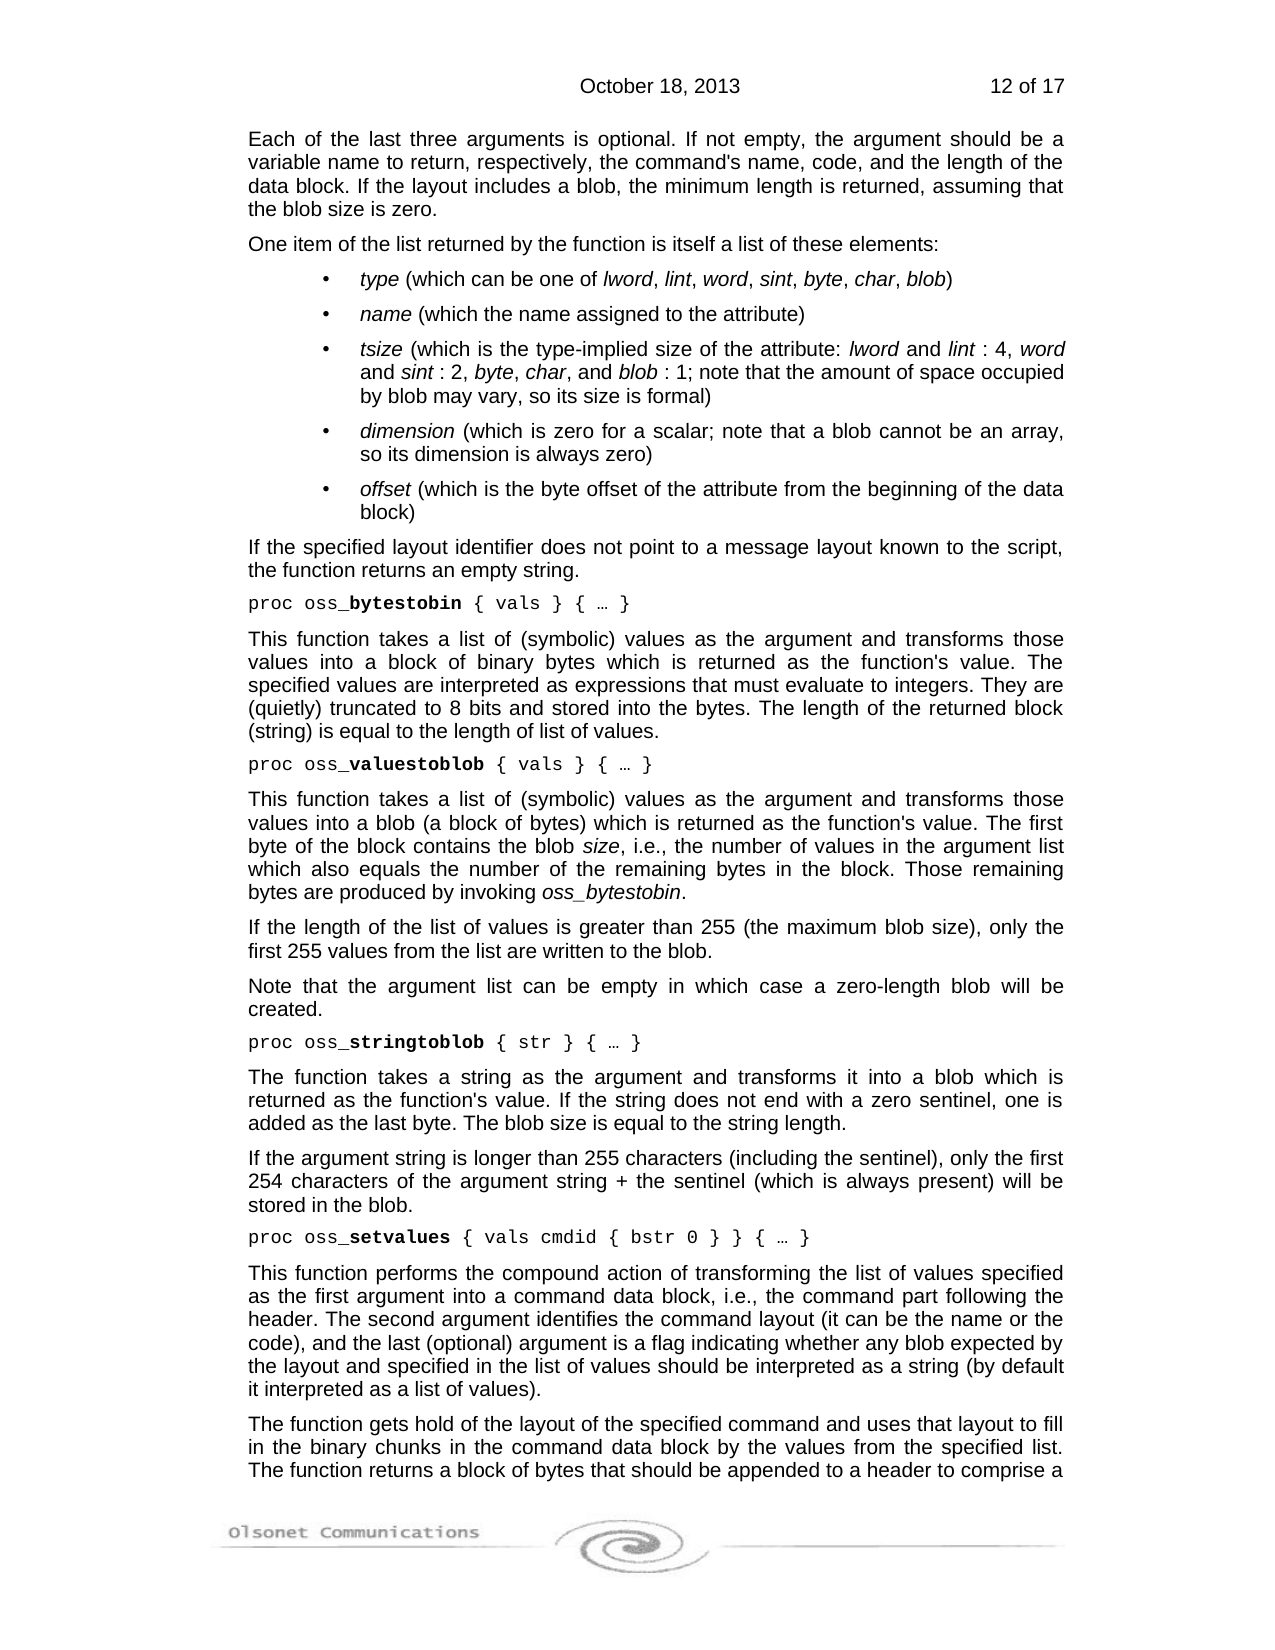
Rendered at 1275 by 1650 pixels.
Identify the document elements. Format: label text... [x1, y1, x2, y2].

list offset (which is the byte offset of the attribute from the beginning of the data block) [322, 477, 1065, 524]
text proc oss_stringtoblob { str } { … } [248, 1032, 1065, 1054]
text If the argument string is longer than 255 characters (including the sentinel), only the first 254 characters of the argument string + the sentinel (which is always present) will be stored in the blob. [248, 1147, 1065, 1217]
list tsize (which is the type-implied size of the attribute: lword and lint : 4, word and sint : 2, byte, char, and blob : 1; note that the amount of space occupied by blob may vary, so its size is formal) [322, 338, 1065, 407]
text This function takes a list of (symbolic) values as the argument and transforms those values into a blob (a block of bytes) which is returned as the function's value. The first byte of the block contains the blob size, i.e., the number of values in the argument list which also equals the number of the remaining bytes in the block. Those remaining bytes are produced by invoking oss_bytestobin. [248, 788, 1065, 904]
text One item of the list returned by the function is itself a list of these elements: [248, 232, 1065, 256]
text proc oss_setvalues { vals cmdid { bstr 0 } } { … } [248, 1228, 1065, 1249]
text If the length of the list of values is greater than 255 (the maximum blob size), only the first 255 values from the list are written to the blob. [248, 916, 1065, 962]
text Note that the argument list can be empty in which case a zero-length blob will be created. [248, 974, 1065, 1021]
list type (which can be one of lword, lint, word, sint, byte, char, blob) [322, 267, 1065, 291]
picture [210, 1504, 1065, 1596]
list If the specified layout identifier does not point to a message layout known to the script, the function returns an empty string. [248, 536, 1065, 582]
text Each of the last three arguments is optional. If not empty, the argument should be a variable name to return, respectively, the command's name, code, and the length of the data block. If the layout includes a blob, the minimum length is returned, assuming that the blob size is zero. [248, 128, 1065, 221]
text proc oss_valuestoblob { vals } { … } [248, 755, 1065, 776]
text proc oss_bytestobin { vals } { … } [248, 594, 1065, 615]
text The function takes a string as the argument and transforms it into a blob which is returned as the function's value. If the string does not end with a zero sentinel, one is added as the last byte. The blob size is equal to the string length. [248, 1065, 1065, 1135]
list name (which the name assigned to the attribute) [322, 302, 1065, 326]
text This function takes a list of (symbolic) values as the argument and transforms those values into a block of binary bytes which is returned as the function's value. The specified values are interpreted as expressions that must evaluate to integers. They are (quietly) truncated to 8 bits and stored into the bytes. The length of the returned block (string) is equal to the length of list of values. [248, 627, 1065, 743]
text This function performs the compound action of transforming the list of values specified as the first argument into a command data block, i.e., the command part following the header. The second argument identifies the command layout (it can be the name or the code), and the last (optional) argument is a flag indicating whether any blob expected by the layout and specified in the list of values should be interpreted as a string (by default it interpreted as a list of values). [248, 1261, 1065, 1401]
list dimension (which is zero for a scalar; note that a blob cannot be an array, so its dimension is always zero) [322, 419, 1065, 466]
text The function gets hold of the layout of the specified command and uses that layout to fill in the binary chunks in the command data block by the values from the specified list. The function returns a block of bytes that should be appended to a header to comprise a [248, 1412, 1065, 1482]
